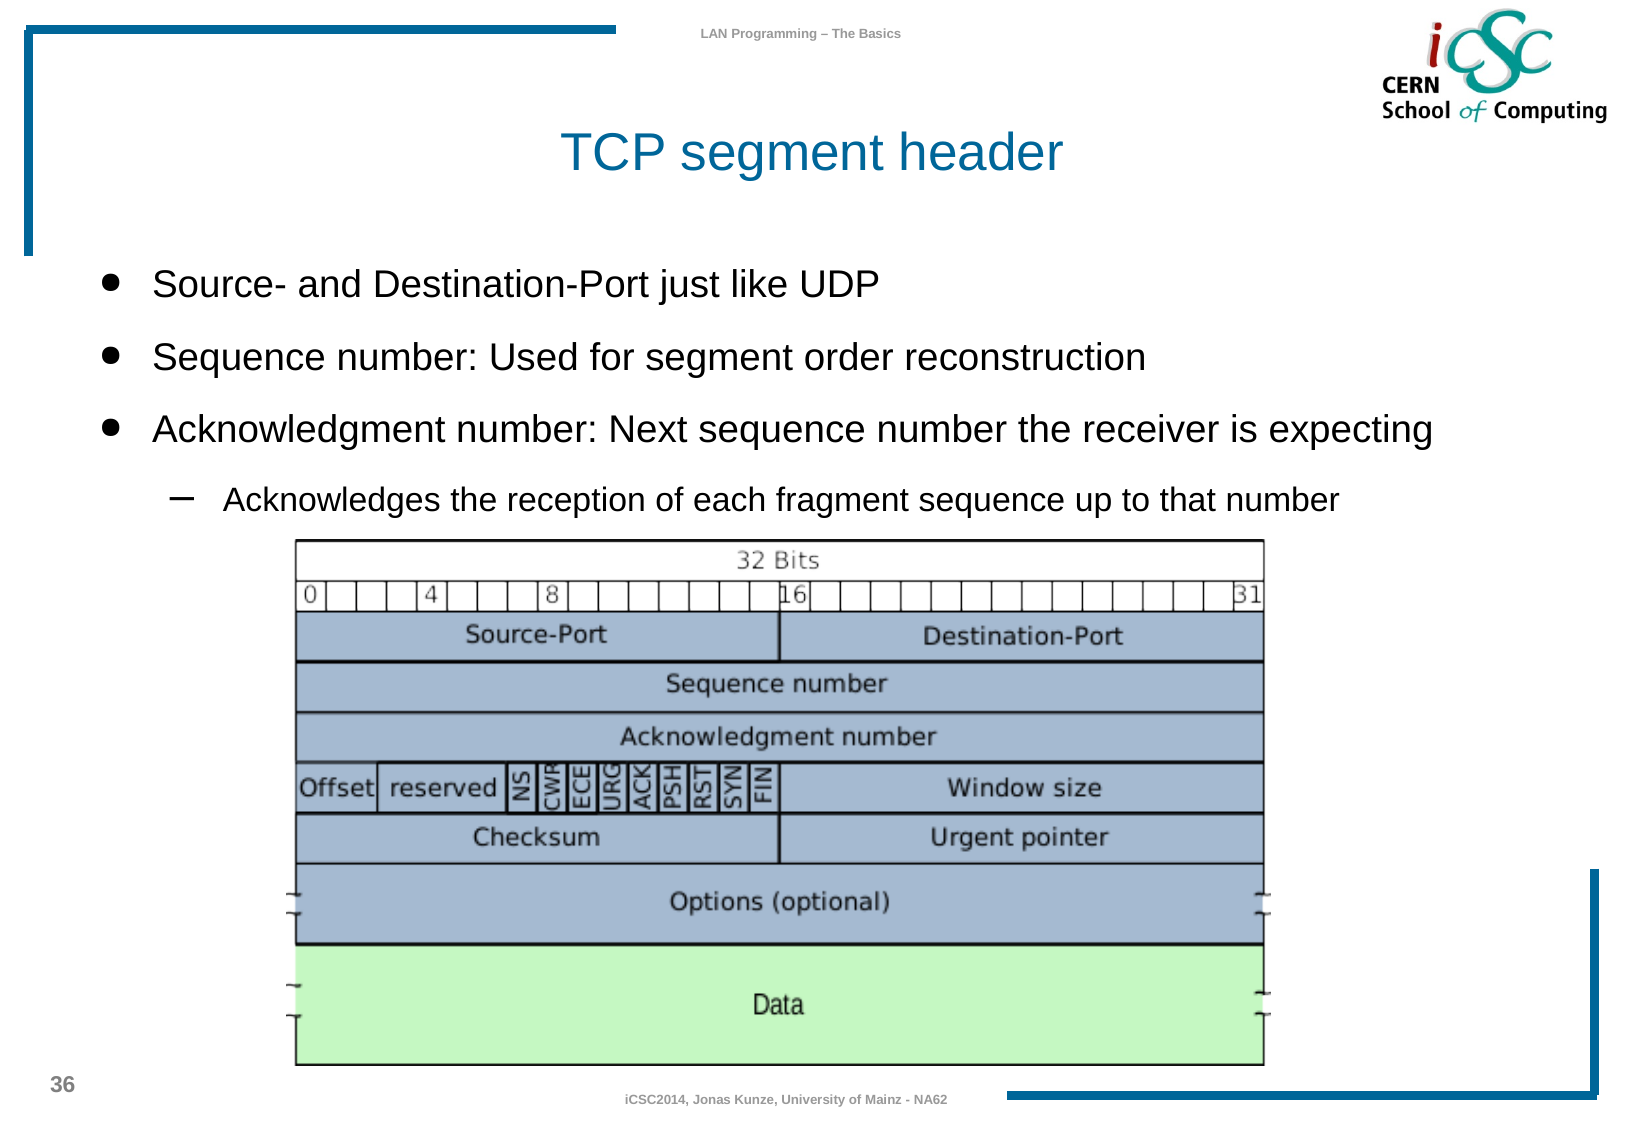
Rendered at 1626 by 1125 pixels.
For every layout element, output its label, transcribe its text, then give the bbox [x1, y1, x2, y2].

picture [286, 539, 1271, 1066]
title TCP segment header [81, 44, 1544, 233]
list Source- and Destination-Port just like UDP Sequence number: Used for segment order reconstruction Acknowledgment number: Next sequence number the receiver is expecting Acknowledges the reception of each fragment sequence up to that number [81, 263, 1512, 1051]
picture [1381, 8, 1608, 125]
